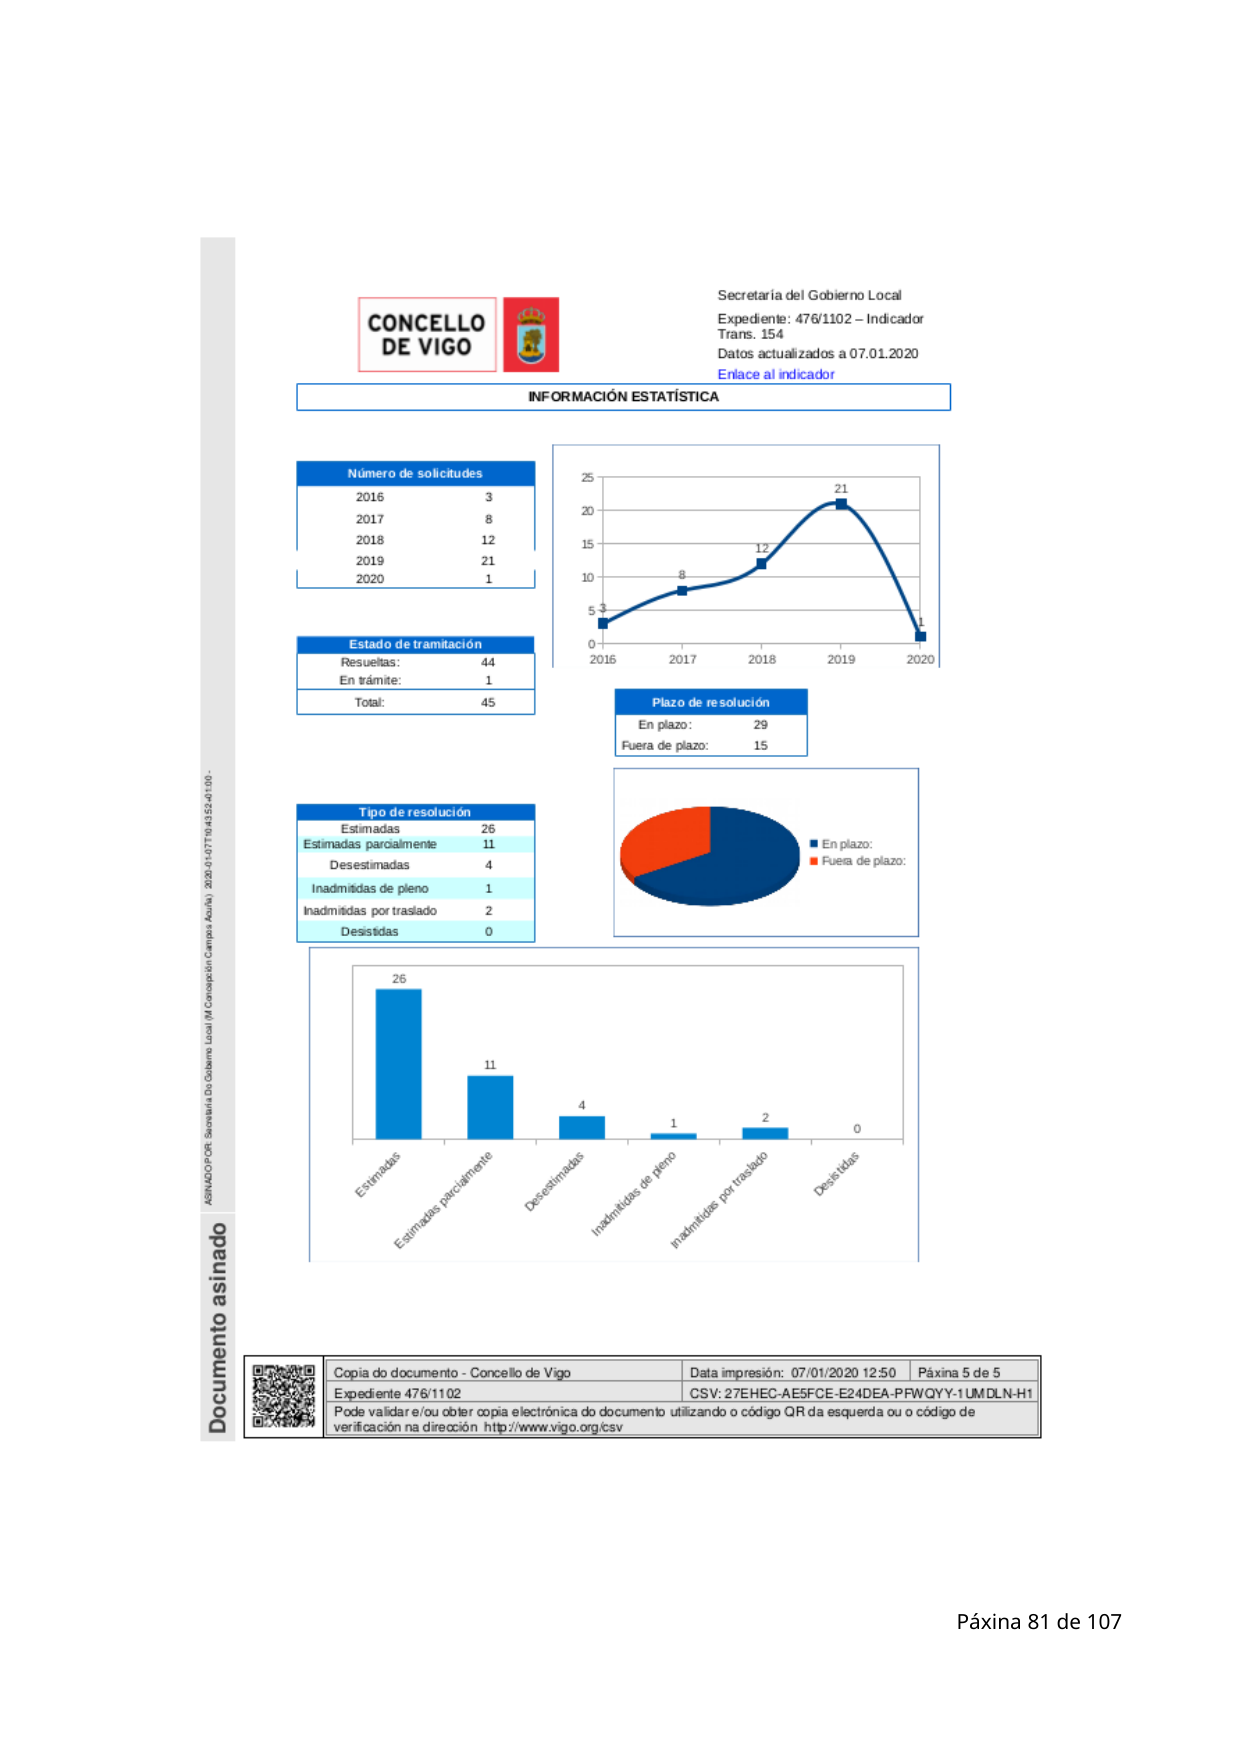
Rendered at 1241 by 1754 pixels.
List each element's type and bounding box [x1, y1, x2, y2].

picture [177, 214, 1063, 1465]
